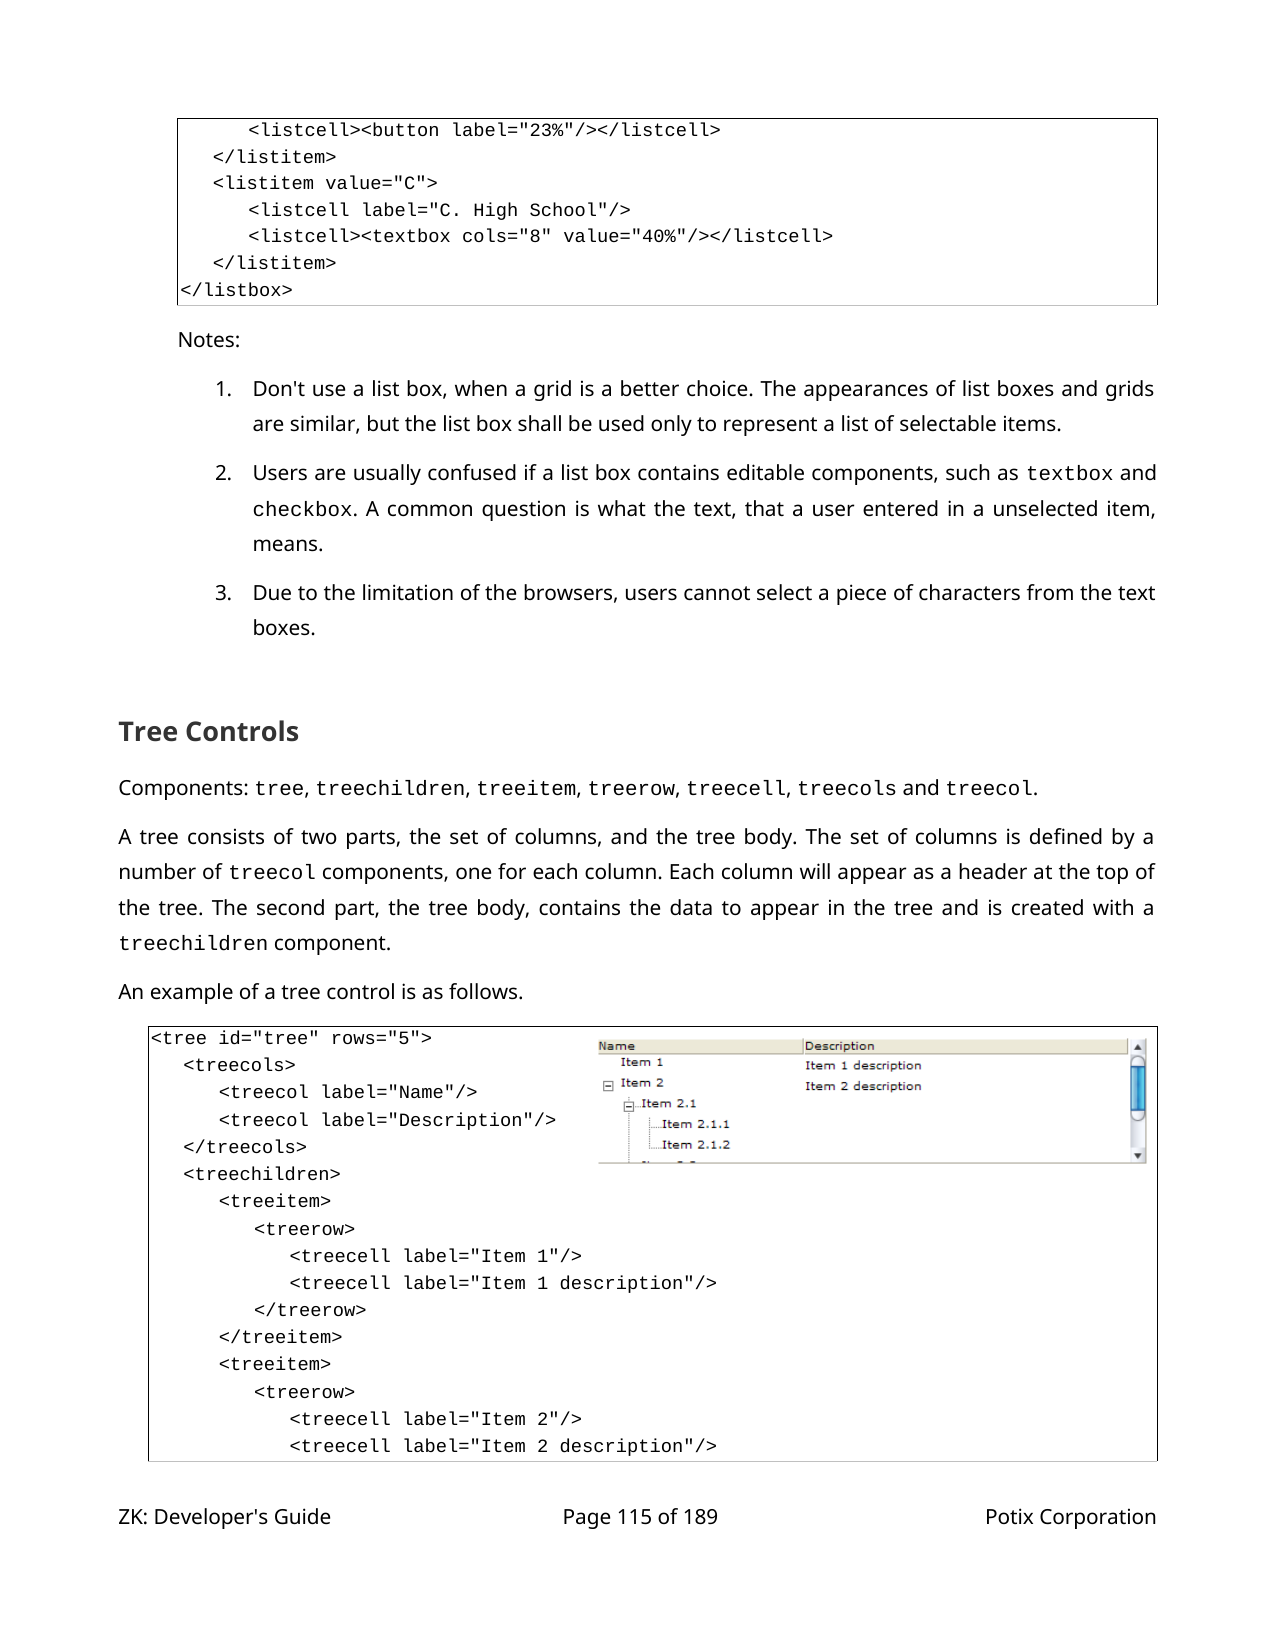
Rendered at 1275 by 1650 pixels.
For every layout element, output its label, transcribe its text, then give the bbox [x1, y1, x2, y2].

list Due to the limitation of the browsers, users cannot select a piece of characters from the text boxes. [215, 578, 1157, 642]
text Notes: [177, 325, 1157, 354]
text </treerow> [149, 1298, 1157, 1322]
list Users are usually confused if a list box contains editable components, such as textbox and checkbox. A common question is what the text, that a user entered in a unselected item, means. [215, 458, 1157, 558]
text <treeitem> [149, 1352, 1157, 1377]
text <treecol label="Name"/> [149, 1080, 594, 1105]
text <treecols> [149, 1053, 594, 1077]
text <treerow> [149, 1379, 1157, 1404]
list Don't use a list box, when a grid is a better choice. The appearances of list boxes and grids are similar, but the list box shall be used only to represent a list of selectable items. [215, 374, 1157, 438]
text An example of a tree control is as follows. [118, 977, 1157, 1005]
subtitle Tree Controls [118, 712, 1157, 749]
text <treecell label="Item 2"/> [149, 1407, 1157, 1431]
text </treecols> [149, 1135, 594, 1159]
text <treecell label="Item 2 description"/> [149, 1434, 1157, 1461]
text <treecell label="Item 1 description"/> [149, 1271, 1157, 1295]
text <treerow> [149, 1216, 1157, 1241]
text <tree id="tree" rows="5"> [149, 1027, 1157, 1050]
text </treeitem> [149, 1325, 1157, 1349]
text A tree consists of two parts, the set of columns, and the tree body. The set of columns is defined by a number of treecol components, one for each column. Each column will appear as a header at the top of the tree. The second part, the tree body, contains the data to appear in the tree and is created with a treechildren component. [118, 822, 1157, 957]
picture [594, 1035, 1150, 1166]
text <listcell><button label="23%"/></listcell> </listitem> <listitem value="C"> <listcell label="C. High School"/> <listcell><textbox cols="8" value="40%"/></listcell> </listitem> </listbox> [178, 119, 1157, 305]
text <treechildren> [149, 1162, 1157, 1186]
text Components: tree, treechildren, treeitem, treerow, treecell, treecols and treecol. [118, 773, 1157, 801]
text <treecell label="Item 1"/> [149, 1243, 1157, 1268]
text <treecol label="Description"/> [149, 1108, 594, 1132]
text <treeitem> [149, 1189, 1157, 1213]
